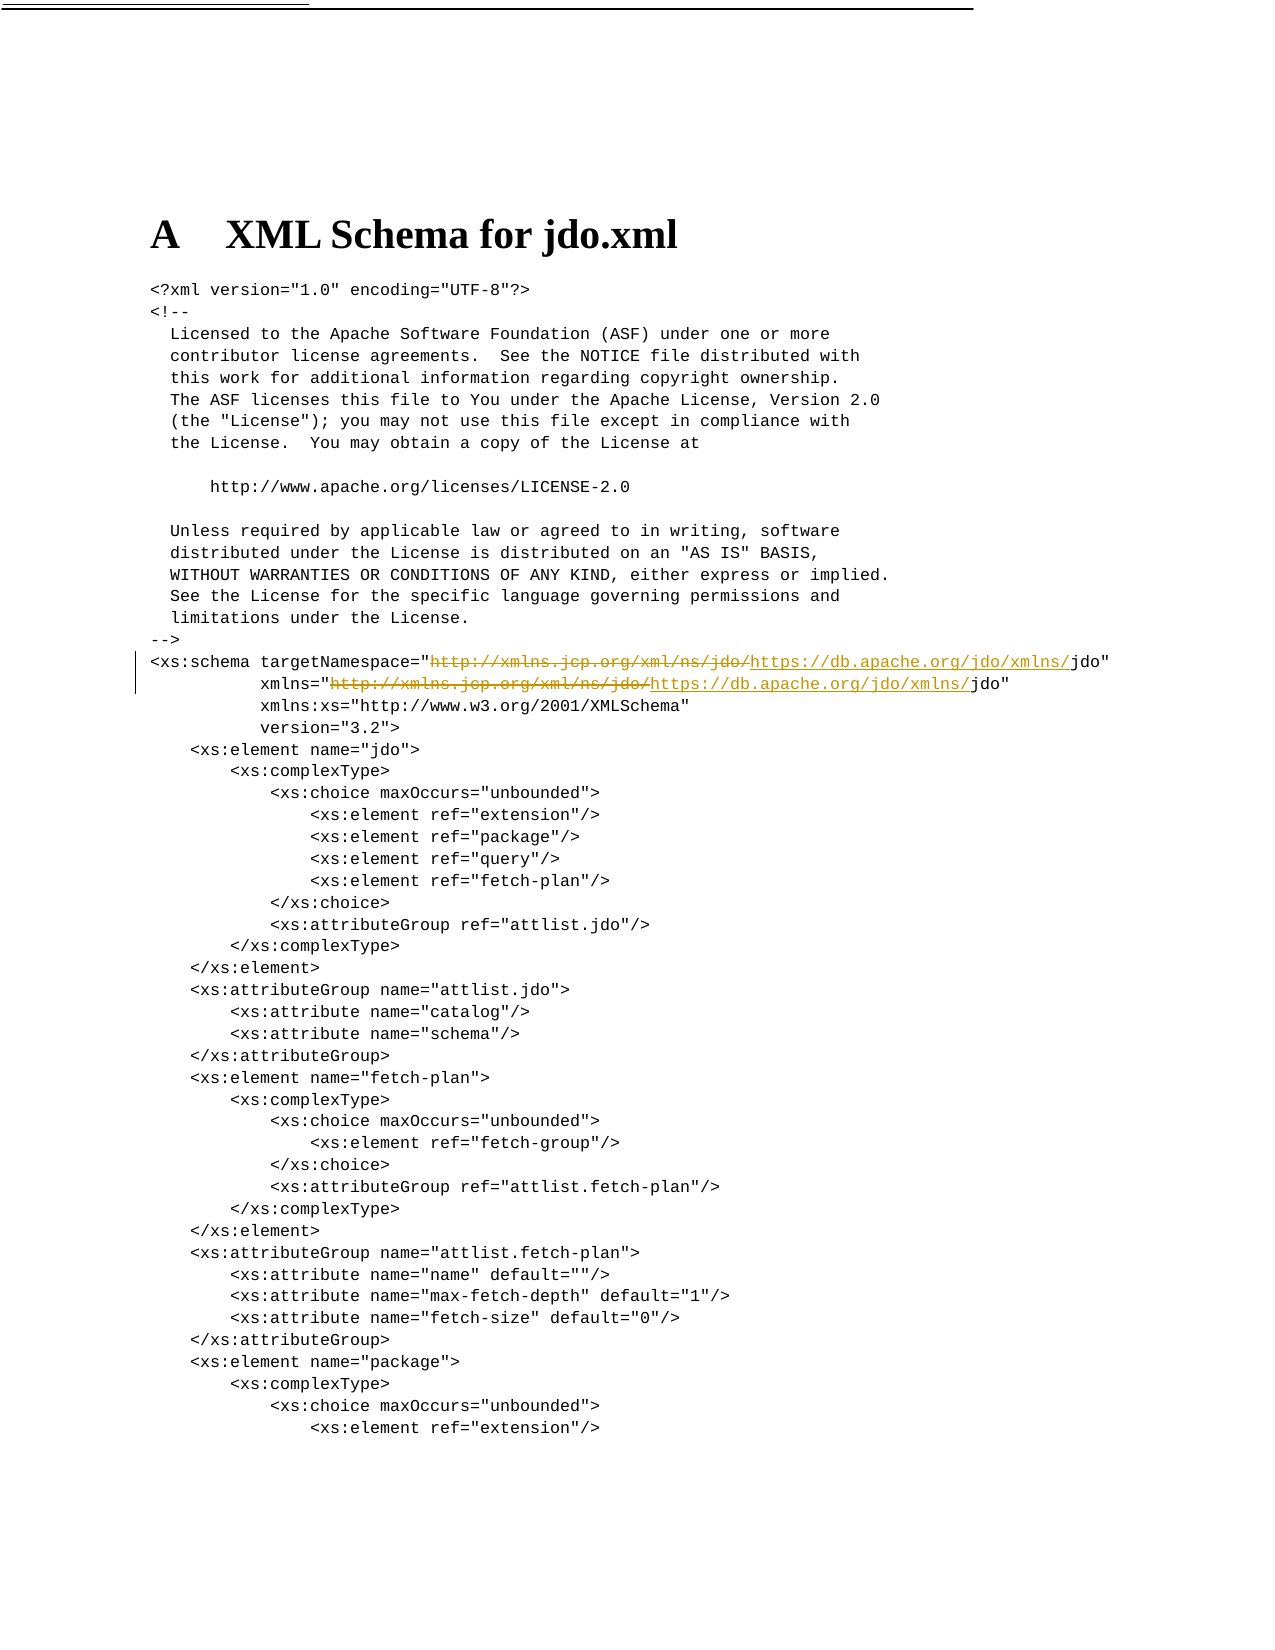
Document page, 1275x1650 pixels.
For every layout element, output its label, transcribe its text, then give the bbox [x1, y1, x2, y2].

text <xs:element name="jdo"> [150, 738, 1125, 760]
text version="3.2"> [150, 716, 1125, 738]
text </xs:element> [150, 957, 1125, 979]
text See the License for the specific language governing permissions and [150, 585, 1125, 607]
text <xs:attributeGroup name="attlist.jdo"> [150, 979, 1125, 1001]
text <xs:attributeGroup ref="attlist.fetch-plan"/> [150, 1176, 1125, 1197]
text <xs:attribute name="name" default=""/> [150, 1263, 1125, 1285]
text <xs:attributeGroup name="attlist.fetch-plan"> [150, 1241, 1125, 1263]
text </xs:choice> [150, 1154, 1125, 1176]
text <xs:element ref="fetch-group"/> [150, 1132, 1125, 1154]
text --> [150, 629, 1125, 651]
text </xs:attributeGroup> [150, 1329, 1125, 1351]
text <xs:attribute name="catalog"/> [150, 1001, 1125, 1022]
text Licensed to the Apache Software Foundation (ASF) under one or more [150, 322, 1125, 344]
text <xs:attributeGroup ref="attlist.jdo"/> [150, 913, 1125, 935]
text </xs:attributeGroup> [150, 1044, 1125, 1066]
text Unless required by applicable law or agreed to in writing, software [150, 519, 1125, 541]
text <xs:element ref="query"/> [150, 847, 1125, 869]
text <xs:element ref="package"/> [150, 826, 1125, 847]
text xmlns:xs="http://www.w3.org/2001/XMLSchema" [150, 694, 1125, 716]
text <xs:attribute name="max-fetch-depth" default="1"/> [150, 1285, 1125, 1307]
text The ASF licenses this file to You under the Apache License, Version 2.0 [150, 388, 1125, 410]
text limitations under the License. [150, 607, 1125, 629]
text WITHOUT WARRANTIES OR CONDITIONS OF ANY KIND, either express or implied. [150, 563, 1125, 585]
text <!-- [150, 301, 1125, 322]
text contributor license agreements. See the NOTICE file distributed with [150, 344, 1125, 366]
text <xs:complexType> [150, 1372, 1125, 1394]
text <xs:choice maxOccurs="unbounded"> [150, 782, 1125, 804]
text </xs:complexType> [150, 935, 1125, 957]
text <xs:choice maxOccurs="unbounded"> [150, 1394, 1125, 1416]
text <xs:choice maxOccurs="unbounded"> [150, 1110, 1125, 1132]
text <xs:complexType> [150, 1088, 1125, 1110]
text <xs:schema targetNamespace="https://db.apache.org/jdo/xmlns/jdo" [150, 651, 1125, 672]
text <xs:element ref="fetch-plan"/> [150, 869, 1125, 891]
text <xs:complexType> [150, 760, 1125, 782]
text </xs:choice> [150, 891, 1125, 913]
text <xs:element ref="extension"/> [150, 804, 1125, 826]
text (the "License"); you may not use this file except in compliance with [150, 410, 1125, 432]
text http://www.apache.org/licenses/LICENSE-2.0 [150, 476, 1125, 497]
text this work for additional information regarding copyright ownership. [150, 366, 1125, 388]
text <xs:attribute name="schema"/> [150, 1022, 1125, 1044]
text the License. You may obtain a copy of the License at [150, 432, 1125, 454]
subtitle XML Schema for jdo.xml [150, 210, 1125, 258]
text <xs:attribute name="fetch-size" default="0"/> [150, 1307, 1125, 1329]
text distributed under the License is distributed on an "AS IS" BASIS, [150, 541, 1125, 563]
text </xs:complexType> [150, 1197, 1125, 1219]
text <xs:element name="fetch-plan"> [150, 1066, 1125, 1088]
text xmlns="https://db.apache.org/jdo/xmlns/jdo" [150, 672, 1125, 694]
text <?xml version="1.0" encoding="UTF-8"?> [150, 279, 1125, 301]
text <xs:element name="package"> [150, 1351, 1125, 1372]
text <xs:element ref="extension"/> [150, 1416, 1125, 1438]
text </xs:element> [150, 1219, 1125, 1241]
